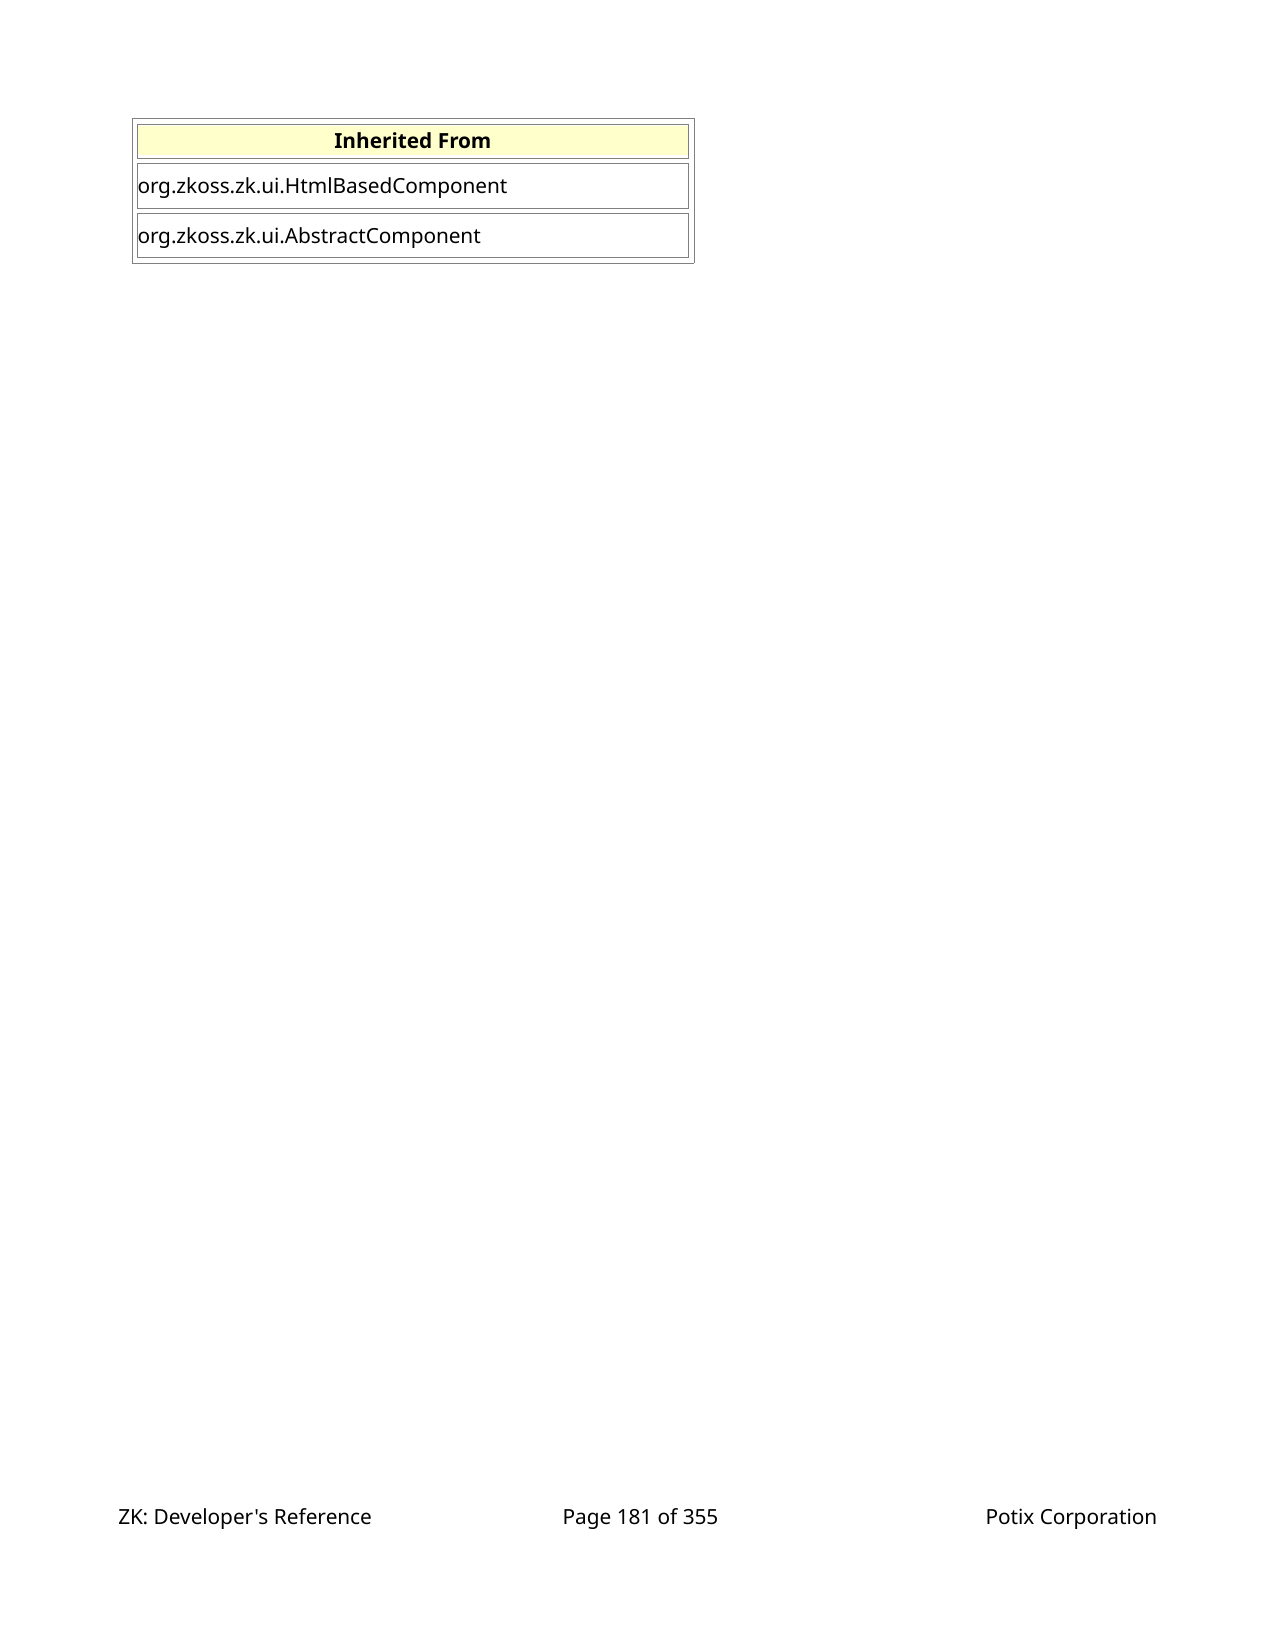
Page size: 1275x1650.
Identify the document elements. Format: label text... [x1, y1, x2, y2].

table_cell org.zkoss.zk.ui.AbstractComponent [134, 208, 691, 257]
table_cell org.zkoss.zk.ui.HtmlBasedComponent [134, 158, 691, 207]
table_header Inherited From [134, 119, 691, 158]
